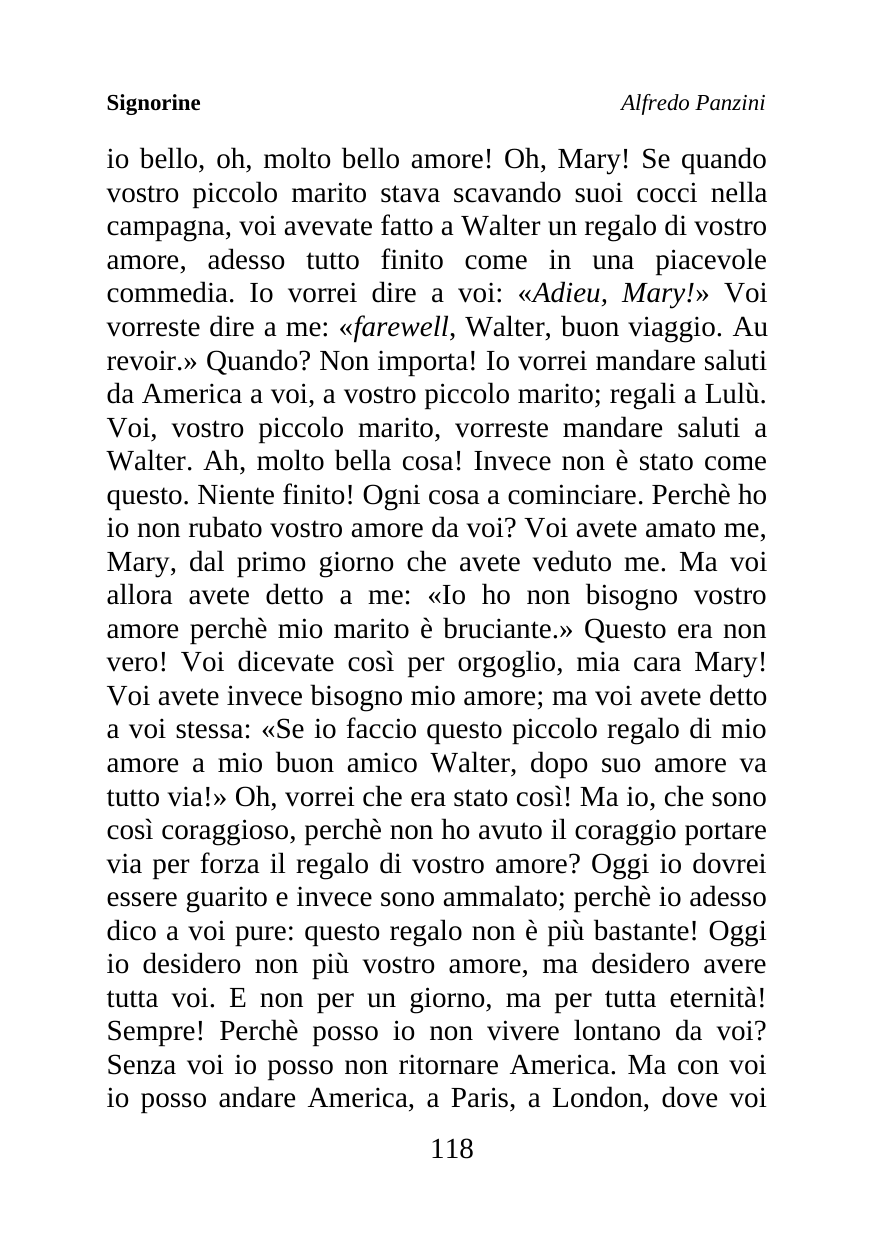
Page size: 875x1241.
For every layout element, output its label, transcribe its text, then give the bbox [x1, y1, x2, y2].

text io bello, oh, molto bello amore! Oh, Mary! Se quando vostro piccolo marito stava scavando suoi cocci nella campagna, voi avevate fatto a Walter un regalo di vostro amore, adesso tutto finito come in una piacevole commedia. Io vorrei dire a voi: «Adieu, Mary!» Voi vorreste dire a me: «farewell, Walter, buon viaggio. Au revoir.» Quando? Non importa! Io vorrei mandare saluti da America a voi, a vostro piccolo marito; regali a Lulù. Voi, vostro piccolo marito, vorreste mandare saluti a Walter. Ah, molto bella cosa! Invece non è stato come questo. Niente finito! Ogni cosa a cominciare. Perchè ho io non rubato vostro amore da voi? Voi avete amato me, Mary, dal primo giorno che avete veduto me. Ma voi allora avete detto a me: «Io ho non bisogno vostro amore perchè mio marito è bruciante.» Questo era non vero! Voi dicevate così per orgoglio, mia cara Mary! Voi avete invece bisogno mio amore; ma voi avete detto a voi stessa: «Se io faccio questo piccolo regalo di mio amore a mio buon amico Walter, dopo suo amore va tutto via!» Oh, vorrei che era stato così! Ma io, che sono così coraggioso, perchè non ho avuto il coraggio portare via per forza il regalo di vostro amore? Oggi io dovrei essere guarito e invece sono ammalato; perchè io adesso dico a voi pure: questo regalo non è più bastante! Oggi io desidero non più vostro amore, ma desidero avere tutta voi. E non per un giorno, ma per tutta eternità! Sempre! Perchè posso io non vivere lontano da voi? Senza voi io posso non ritornare America. Ma con voi io posso andare America, a Paris, a London, dove voi [106, 141, 768, 1114]
